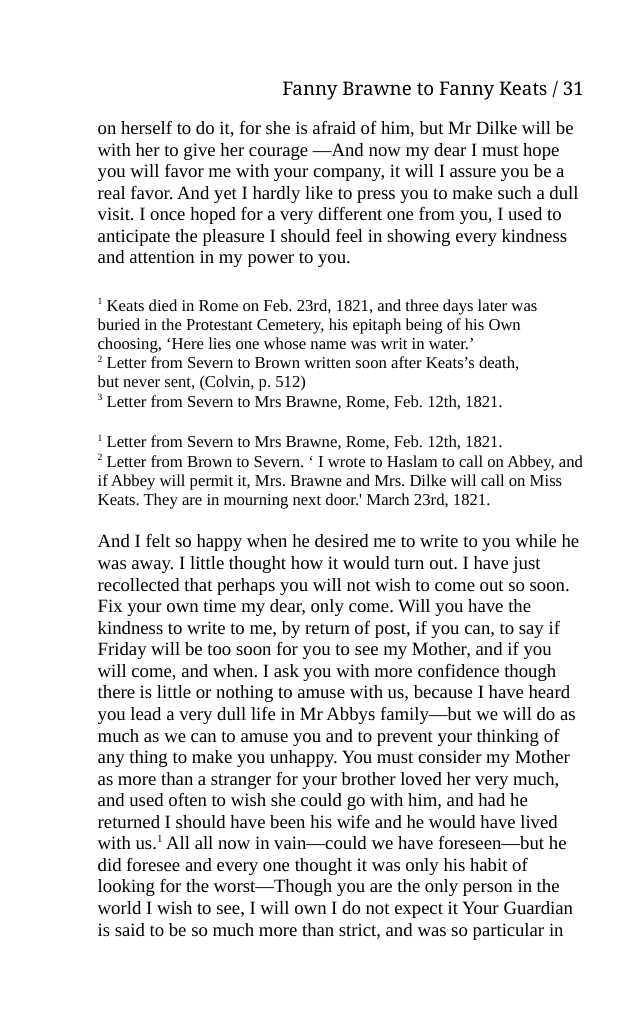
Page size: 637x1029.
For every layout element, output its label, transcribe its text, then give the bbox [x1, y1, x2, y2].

text 2 Letter from Severn to Brown written soon after Keats’s death, [97, 353, 583, 372]
text 1 Letter from Severn to Mrs Brawne, Rome, Feb. 12th, 1821. [97, 432, 583, 451]
text 2 Letter from Brown to Severn. ‘ I wrote to Haslam to call on Abbey, and if Abbey will permit it, Mrs. Brawne and Mrs. Dilke will call on Miss Keats. They are in mourning next door.' March 23rd, 1821. [97, 451, 583, 509]
text on herself to do it, for she is afraid of him, but Mr Dilke will be with her to give her courage —And now my dear I must hope you will favor me with your company, it will I assure you be a real favor. And yet I hardly like to press you to make such a dull visit. I once hoped for a very different one from you, I used to anticipate the pleasure I should feel in showing every kindness and attention in my power to you. [97, 117, 583, 268]
text but never sent, (Colvin, p. 512) [97, 372, 583, 391]
text 1 Keats died in Rome on Feb. 23rd, 1821, and three days later was buried in the Protestant Cemetery, his epitaph being of his Own choosing, ‘Here lies one whose name was writ in water.’ [97, 296, 583, 353]
text 3 Letter from Severn to Mrs Brawne, Rome, Feb. 12th, 1821. [97, 391, 583, 411]
text And I felt so happy when he desired me to write to you while he was away. I little thought how it would turn out. I have just recollected that perhaps you will not wish to come out so soon. Fix your own time my dear, only come. Will you have the kindness to write to me, by return of post, if you can, to say if Friday will be too soon for you to see my Mother, and if you will come, and when. I ask you with more confidence though there is little or nothing to amuse with us, because I have heard you lead a very dull life in Mr Abbys family—but we will do as much as we can to amuse you and to prevent your thinking of any thing to make you unhappy. You must consider my Mother as more than a stranger for your brother loved her very much, and used often to wish she could go with him, and had he returned I should have been his wife and he would have lived with us.1 All all now in vain—could we have foreseen—but he did foresee and every one thought it was only his habit of looking for the worst—Though you are the only person in the world I wish to see, I will own I do not expect it Your Guardian is said to be so much more than strict, and was so particular in [97, 530, 583, 940]
